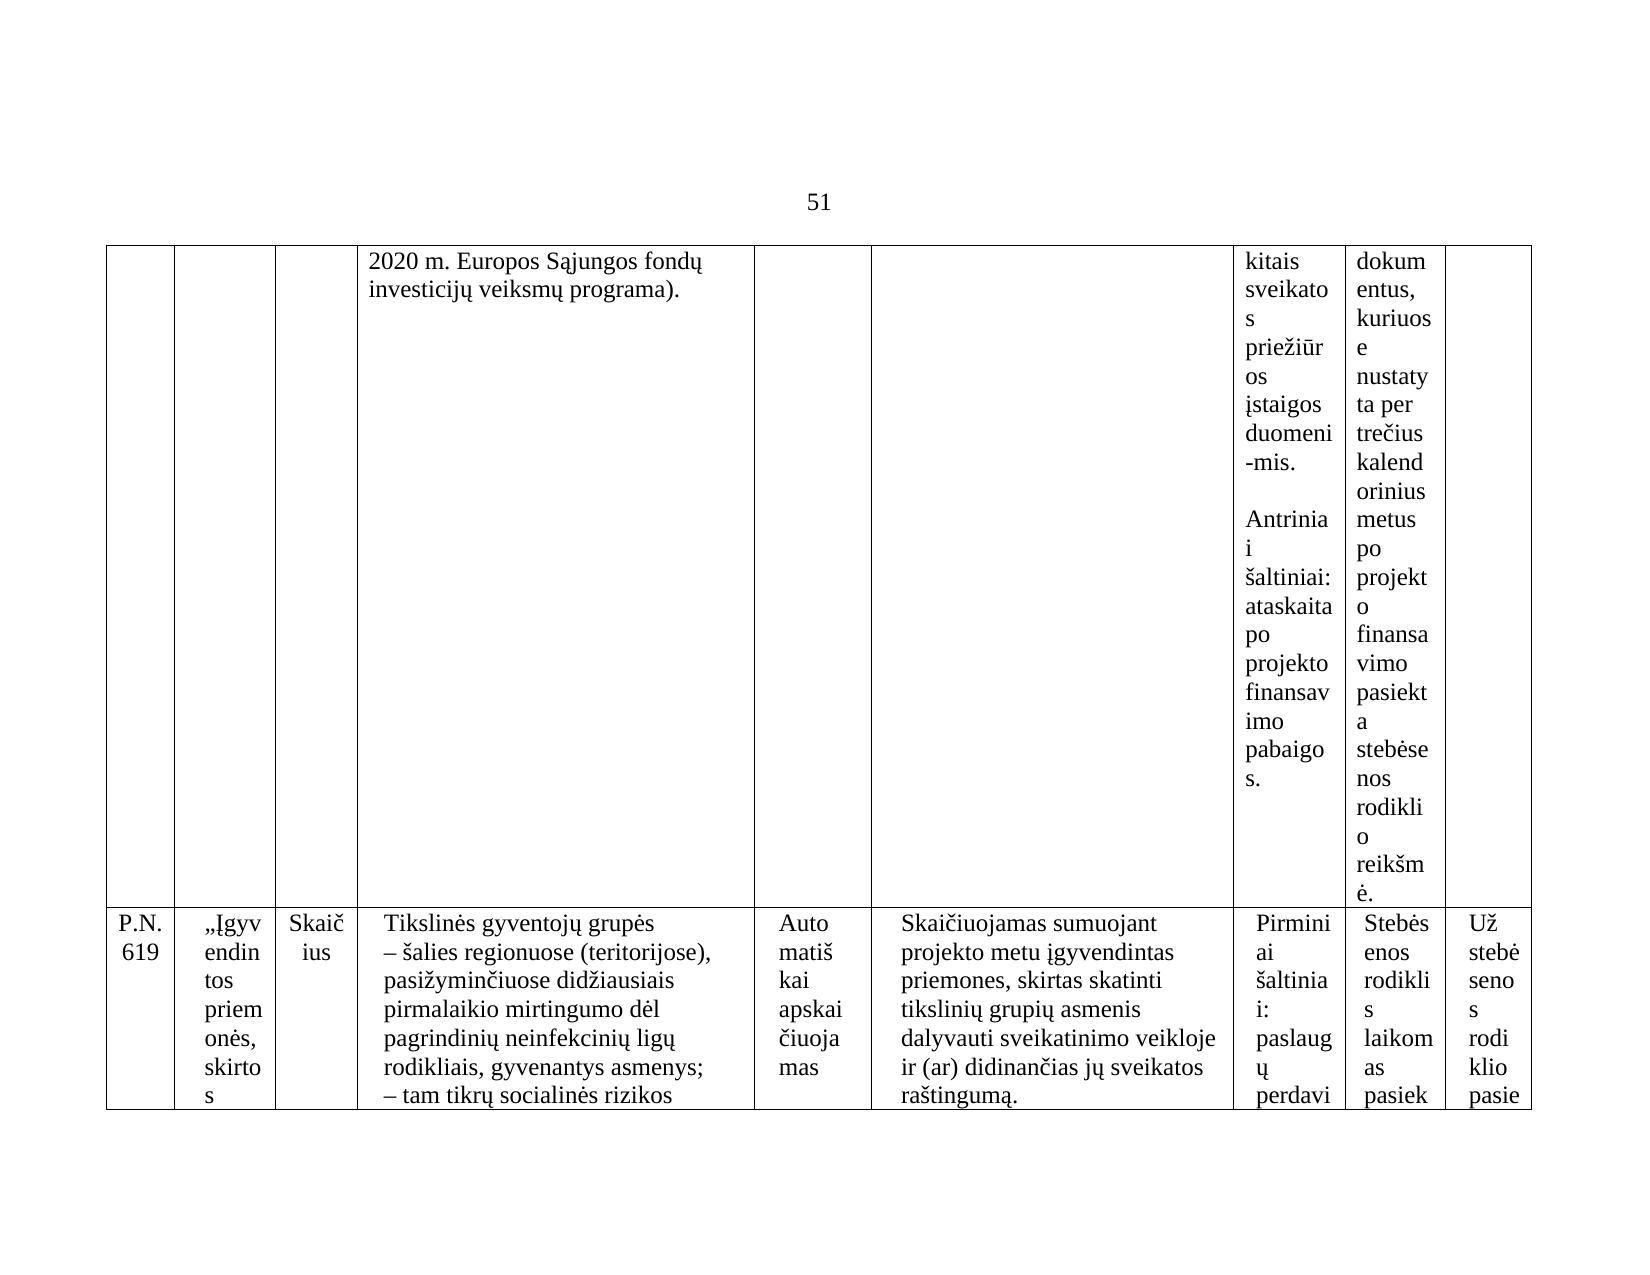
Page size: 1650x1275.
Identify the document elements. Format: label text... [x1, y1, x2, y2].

table_cell Automatiškai apskaičiuojamas [755, 908, 871, 1109]
table_cell [755, 246, 871, 907]
table_cell Stebėsenos rodiklis laikomas pasiek [1346, 908, 1445, 1109]
table_cell Pirminiai šaltiniai: paslaugų perdavi [1234, 908, 1345, 1109]
table_cell [107, 246, 174, 907]
table_cell Skaičiuojamas sumuojant projekto metu įgyvendintas priemones, skirtas skatinti tikslinių grupių asmenis dalyvauti sveikatinimo veikloje ir (ar) didinančias jų sveikatos raštingumą. [872, 908, 1233, 1109]
table_cell „Įgyvendintos priemonės, skirtos [175, 908, 275, 1109]
table_cell [276, 246, 357, 907]
table_cell P.N.619 [107, 908, 174, 1109]
table_cell dokumentus, kuriuose nustatyta per trečius kalendorinius metus po projekto finansavimo pasiekta stebėsenos rodiklio reikšmė. [1346, 246, 1445, 907]
table_cell [872, 246, 1233, 907]
table_cell [175, 246, 275, 907]
table_cell Skaičius [276, 908, 357, 1109]
table_cell Tikslinės gyventojų grupės – šalies regionuose (teritorijose), pasižyminčiuose didžiausiais pirmalaikio mirtingumo dėl pagrindinių neinfekcinių ligų rodikliais, gyvenantys asmenys; – tam tikrų socialinės rizikos [358, 908, 754, 1109]
table_cell kitais sveikatos priežiūros įstaigos duomeni-mis. Antriniai šaltiniai: ataskaita po projekto finansavimo pabaigos. [1234, 246, 1345, 907]
table_cell 2020 m. Europos Sąjungos fondų investicijų veiksmų programa). [358, 246, 754, 907]
table_cell [1446, 246, 1531, 907]
table_cell Už stebėsenos rodiklio pasie [1446, 908, 1531, 1109]
